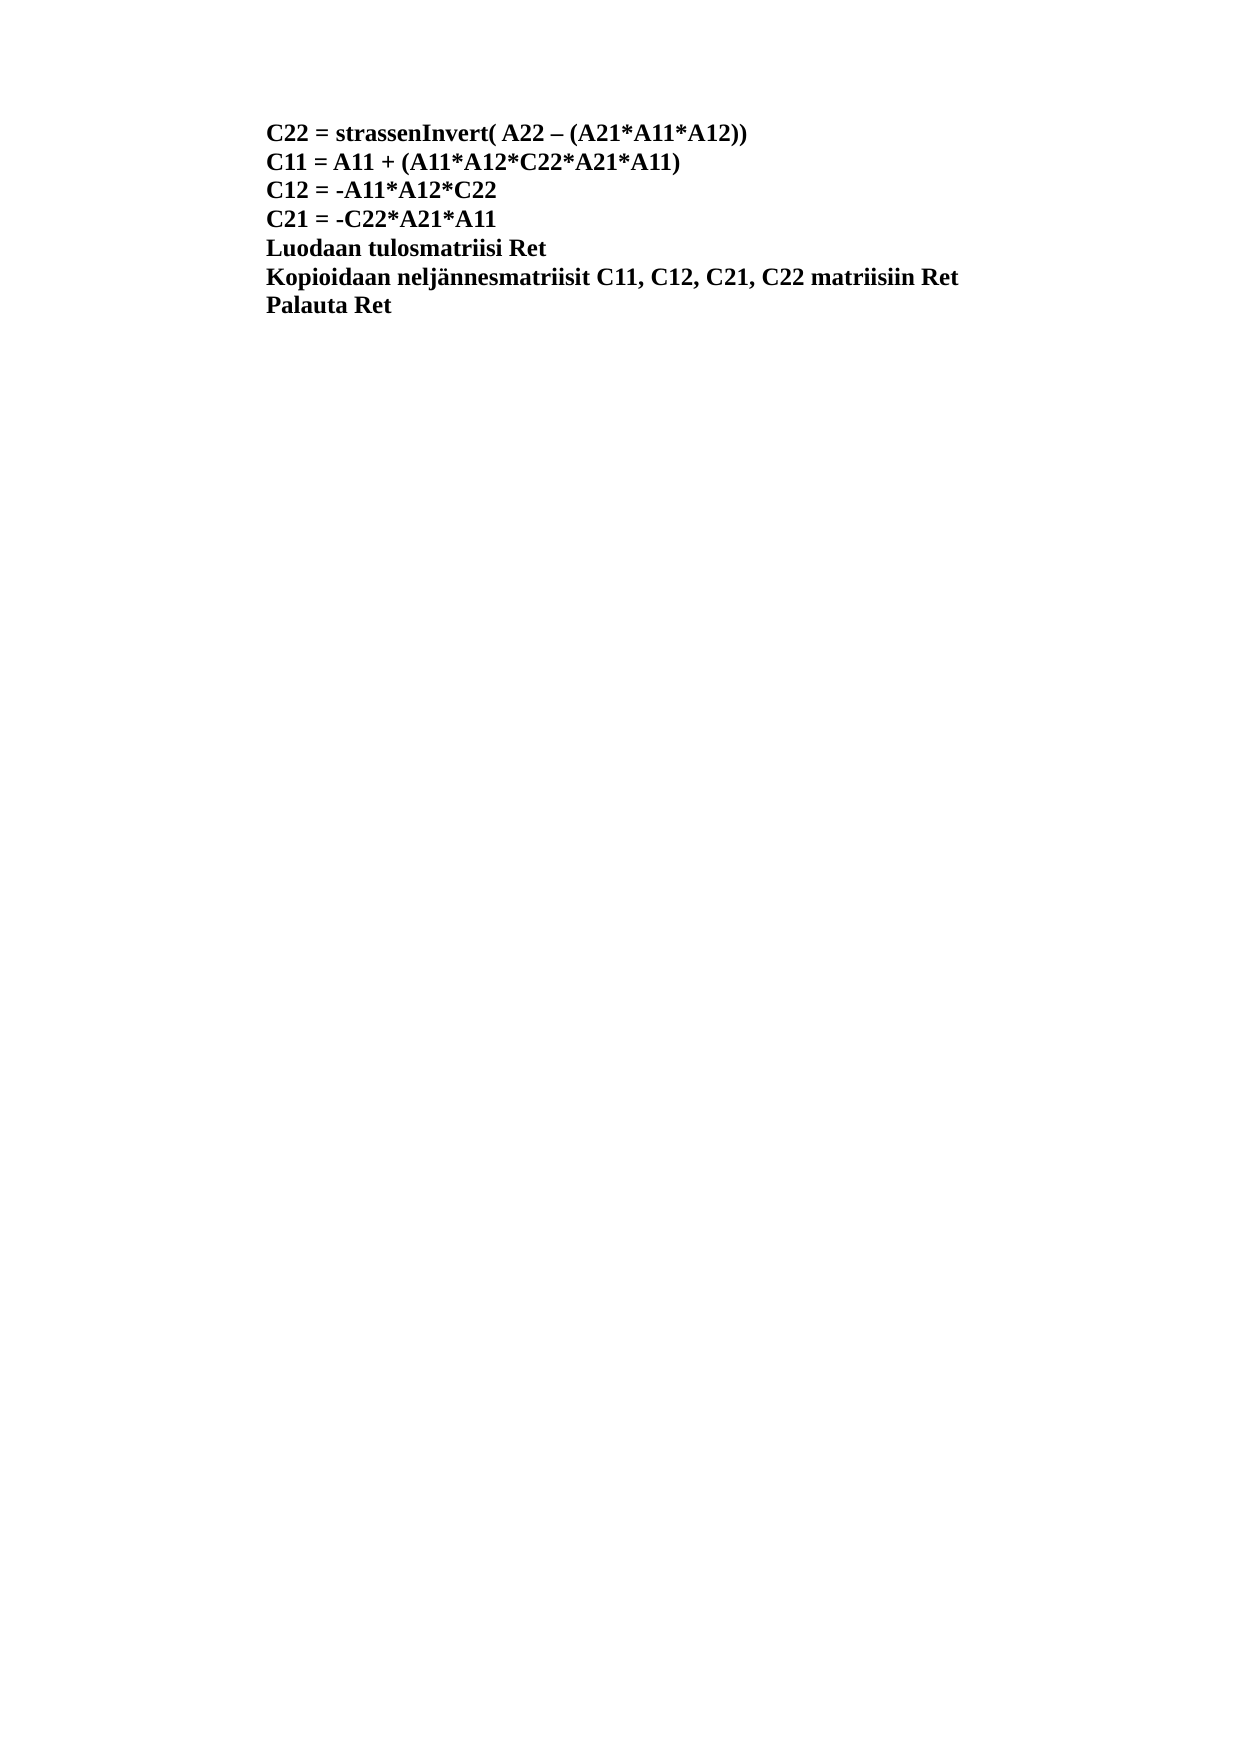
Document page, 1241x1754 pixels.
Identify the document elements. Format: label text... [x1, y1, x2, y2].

text C11 = A11 + (A11*A12*C22*A21*A11) [118, 147, 1122, 176]
text C12 = -A11*A12*C22 [118, 176, 1122, 204]
text C21 = -C22*A21*A11 [118, 204, 1122, 233]
text Kopioidaan neljännesmatriisit C11, C12, C21, C22 matriisiin Ret [118, 262, 1122, 291]
text Luodaan tulosmatriisi Ret [118, 233, 1122, 262]
text Palauta Ret [118, 291, 1122, 319]
text C22 = strassenInvert( A22 – (A21*A11*A12)) [118, 118, 1122, 147]
